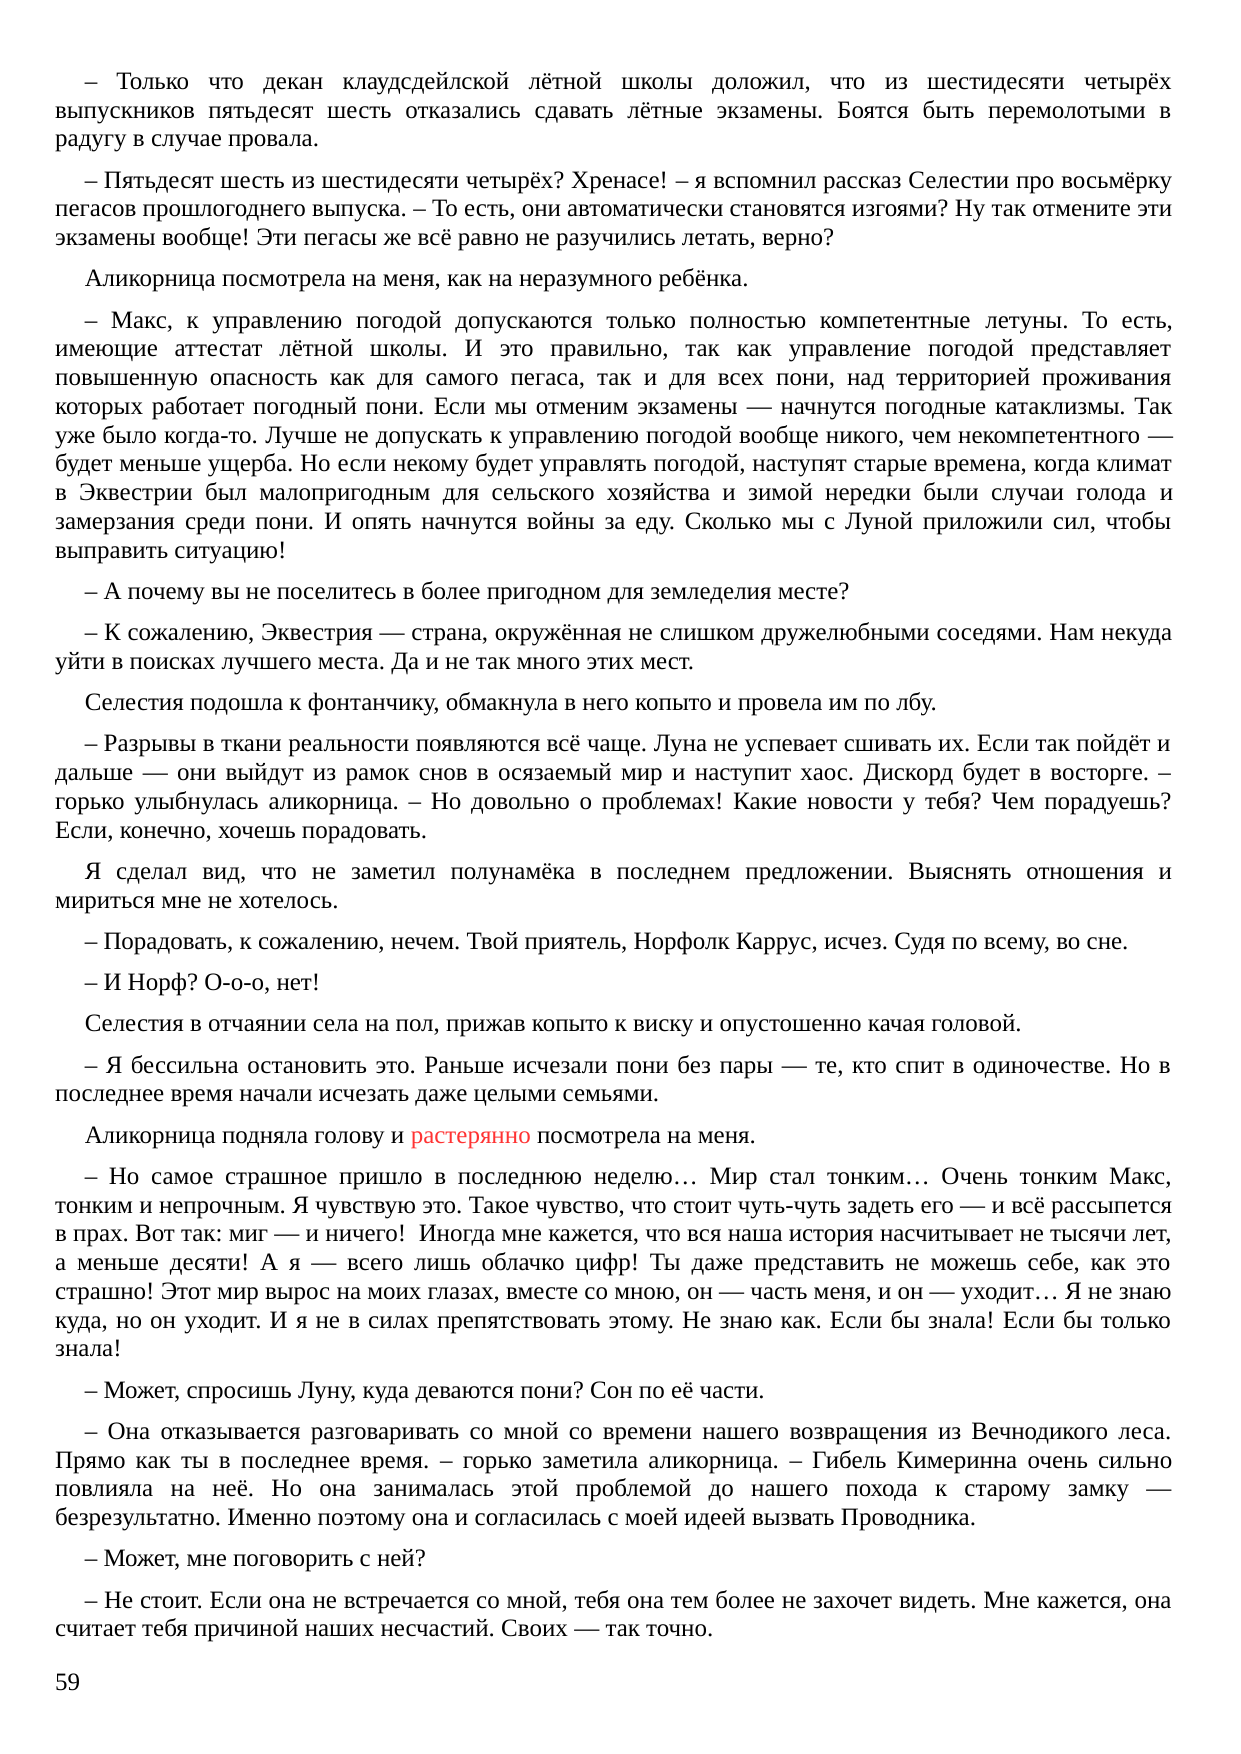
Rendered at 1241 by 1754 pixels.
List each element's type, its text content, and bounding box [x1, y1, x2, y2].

text – Макс, к управлению погодой допускаются только полностью компетентные летуны. То есть, имеющие аттестат лётной школы. И это правильно, так как управление погодой представляет повышенную опасность как для самого пегаса, так и для всех пони, над территорией проживания которых работает погодный пони. Если мы отменим экзамены — начнутся погодные катаклизмы. Так уже было когда-то. Лучше не допускать к управлению погодой вообще никого, чем некомпетентного — будет меньше ущерба. Но если некому будет управлять погодой, наступят старые времена, когда климат в Эквестрии был малопригодным для сельского хозяйства и зимой нередки были случаи голода и замерзания среди пони. И опять начнутся войны за еду. Сколько мы с Луной приложили сил, чтобы выправить ситуацию! [55, 305, 1173, 563]
text – Не стоит. Если она не встречается со мной, тебя она тем более не захочет видеть. Мне кажется, она считает тебя причиной наших несчастий. Своих — так точно. [55, 1585, 1173, 1642]
text – Может, мне поговорить с ней? [55, 1543, 1173, 1572]
text – Разрывы в ткани реальности появляются всё чаще. Луна не успевает сшивать их. Если так пойдёт и дальше — они выйдут из рамок снов в осязаемый мир и наступит хаос. Дискорд будет в восторге. – горько улыбнулась аликорница. – Но довольно о проблемах! Какие новости у тебя? Чем порадуешь? Если, конечно, хочешь порадовать. [55, 728, 1173, 843]
text – Пятьдесят шесть из шестидесяти четырёх? Хренасе! – я вспомнил рассказ Селестии про восьмёрку пегасов прошлогоднего выпуска. – То есть, они автоматически становятся изгоями? Ну так отмените эти экзамены вообще! Эти пегасы же всё равно не разучились летать, верно? [55, 165, 1173, 251]
text – Я бессильна остановить это. Раньше исчезали пони без пары — те, кто спит в одиночестве. Но в последнее время начали исчезать даже целыми семьями. [55, 1050, 1173, 1107]
text – Только что декан клаудсдейлской лётной школы доложил, что из шестидесяти четырёх выпускников пятьдесят шесть отказались сдавать лётные экзамены. Боятся быть перемолотыми в радугу в случае провала. [55, 66, 1173, 152]
text Аликорница подняла голову и растерянно посмотрела на меня. [55, 1120, 1173, 1148]
text – Но самое страшное пришло в последнюю неделю… Мир стал тонким… Очень тонким Макс, тонким и непрочным. Я чувствую это. Такое чувство, что стоит чуть-чуть задеть его — и всё рассыпется в прах. Вот так: миг — и ничего! Иногда мне кажется, что вся наша история насчитывает не тысячи лет, а меньше десяти! А я — всего лишь облачко цифр! Ты даже представить не можешь себе, как это страшно! Этот мир вырос на моих глазах, вместе со мною, он — часть меня, и он — уходит… Я не знаю куда, но он уходит. И я не в силах препятствовать этому. Не знаю как. Если бы знала! Если бы только знала! [55, 1161, 1173, 1362]
text – А почему вы не поселитесь в более пригодном для земледелия месте? [55, 576, 1173, 605]
text Аликорница посмотрела на меня, как на неразумного ребёнка. [55, 263, 1173, 292]
text – Она отказывается разговаривать со мной со времени нашего возвращения из Вечнодикого леса. Прямо как ты в последнее время. – горько заметила аликорница. – Гибель Кимеринна очень сильно повлияла на неё. Но она занималась этой проблемой до нашего похода к старому замку — безрезультатно. Именно поэтому она и согласилась с моей идеей вызвать Проводника. [55, 1416, 1173, 1531]
text – И Норф? О-о-о, нет! [55, 967, 1173, 996]
text Селестия в отчаянии села на пол, прижав копыто к виску и опустошенно качая головой. [55, 1008, 1173, 1037]
text Я сделал вид, что не заметил полунамёка в последнем предложении. Выяснять отношения и мириться мне не хотелось. [55, 856, 1173, 913]
text – Может, спросишь Луну, куда деваются пони? Сон по её части. [55, 1375, 1173, 1403]
text – Порадовать, к сожалению, нечем. Твой приятель, Норфолк Каррус, исчез. Судя по всему, во сне. [55, 926, 1173, 955]
text Селестия подошла к фонтанчику, обмакнула в него копыто и провела им по лбу. [55, 687, 1173, 716]
text – К сожалению, Эквестрия — страна, окружённая не слишком дружелюбными соседями. Нам некуда уйти в поисках лучшего места. Да и не так много этих мест. [55, 617, 1173, 675]
